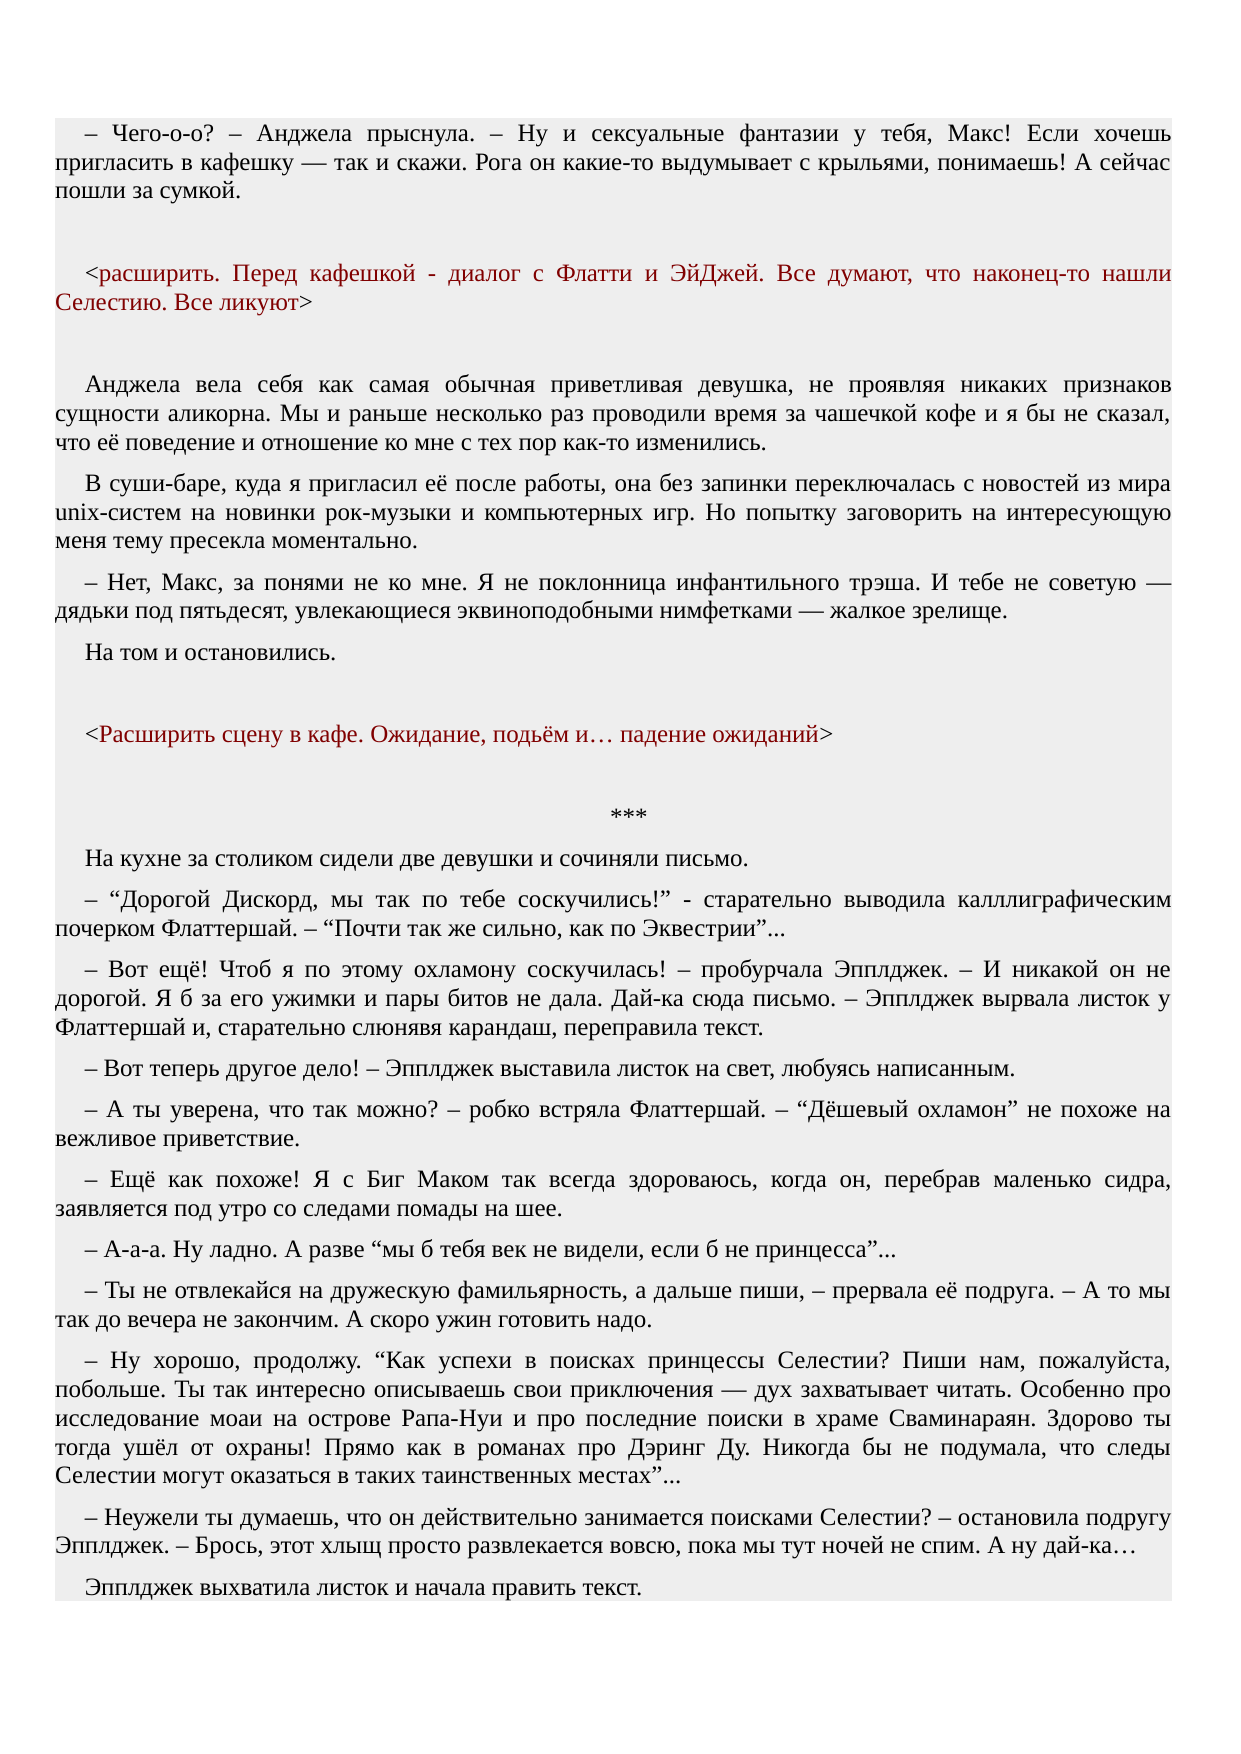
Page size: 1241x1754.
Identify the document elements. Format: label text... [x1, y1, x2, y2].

text – А-а-а. Ну ладно. А разве “мы б тебя век не видели, если б не принцесса”... [55, 1234, 1172, 1263]
text В суши-баре, куда я пригласил её после работы, она без запинки переключалась с новостей из мира unix-систем на новинки рок-музыки и компьютерных игр. Но попытку заговорить на интересующую меня тему пресекла моментально. [55, 468, 1172, 554]
text *** [55, 802, 1172, 831]
text – “Дорогой Дискорд, мы так по тебе соскучились!” - старательно выводила калллиграфическим почерком Флаттершай. – “Почти так же сильно, как по Эквестрии”... [55, 884, 1172, 942]
text – Ещё как похоже! Я с Биг Маком так всегда здороваюсь, когда он, перебрав маленько сидра, заявляется под утро со следами помады на шее. [55, 1164, 1172, 1222]
text На том и остановились. [55, 637, 1172, 666]
text – Ну хорошо, продолжу. “Как успехи в поисках принцессы Селестии? Пиши нам, пожалуйста, побольше. Ты так интересно описываешь свои приключения — дух захватывает читать. Особенно про исследование моаи на острове Рапа-Нуи и про последние поиски в храме Сваминараян. Здорово ты тогда ушёл от охраны! Прямо как в романах про Дэринг Ду. Никогда бы не подумала, что следы Селестии могут оказаться в таких таинственных местах”... [55, 1346, 1172, 1489]
text <расширить. Перед кафешкой - диалог с Флатти и ЭйДжей. Все думают, что наконец-то нашли Селестию. Все ликуют> [55, 258, 1172, 316]
text Эпплджек выхватила листок и начала править текст. [55, 1572, 1172, 1601]
text – Неужели ты думаешь, что он действительно занимается поисками Селестии? – остановила подругу Эпплджек. – Брось, этот хлыщ просто развлекается вовсю, пока мы тут ночей не спим. А ну дай-ка… [55, 1502, 1172, 1559]
text – Вот ещё! Чтоб я по этому охламону соскучилась! – пробурчала Эпплджек. – И никакой он не дорогой. Я б за его ужимки и пары битов не дала. Дай-ка сюда письмо. – Эпплджек вырвала листок у Флаттершай и, старательно слюнявя карандаш, переправила текст. [55, 954, 1172, 1041]
text <Расширить сцену в кафе. Ожидание, подьём и… падение ожиданий> [55, 719, 1172, 748]
text – Чего-о-о? – Анджела прыснула. – Ну и сексуальные фантазии у тебя, Макс! Если хочешь пригласить в кафешку — так и скажи. Рога он какие-то выдумывает с крыльями, понимаешь! А сейчас пошли за сумкой. [55, 118, 1172, 204]
text – Ты не отвлекайся на дружескую фамильярность, а дальше пиши, – прервала её подруга. – А то мы так до вечера не закончим. А скоро ужин готовить надо. [55, 1276, 1172, 1333]
text Анджела вела себя как самая обычная приветливая девушка, не проявляя никаких признаков сущности аликорна. Мы и раньше несколько раз проводили время за чашечкой кофе и я бы не сказал, что её поведение и отношение ко мне с тех пор как-то изменились. [55, 369, 1172, 456]
text – Нет, Макс, за понями не ко мне. Я не поклонница инфантильного трэша. И тебе не советую — дядьки под пятьдесят, увлекающиеся эквиноподобными нимфетками — жалкое зрелище. [55, 567, 1172, 624]
text – Вот теперь другое дело! – Эпплджек выставила листок на свет, любуясь написанным. [55, 1053, 1172, 1082]
text На кухне за столиком сидели две девушки и сочиняли письмо. [55, 843, 1172, 872]
text – А ты уверена, что так можно? – робко встряла Флаттершай. – “Дёшевый охламон” не похоже на вежливое приветствие. [55, 1094, 1172, 1152]
